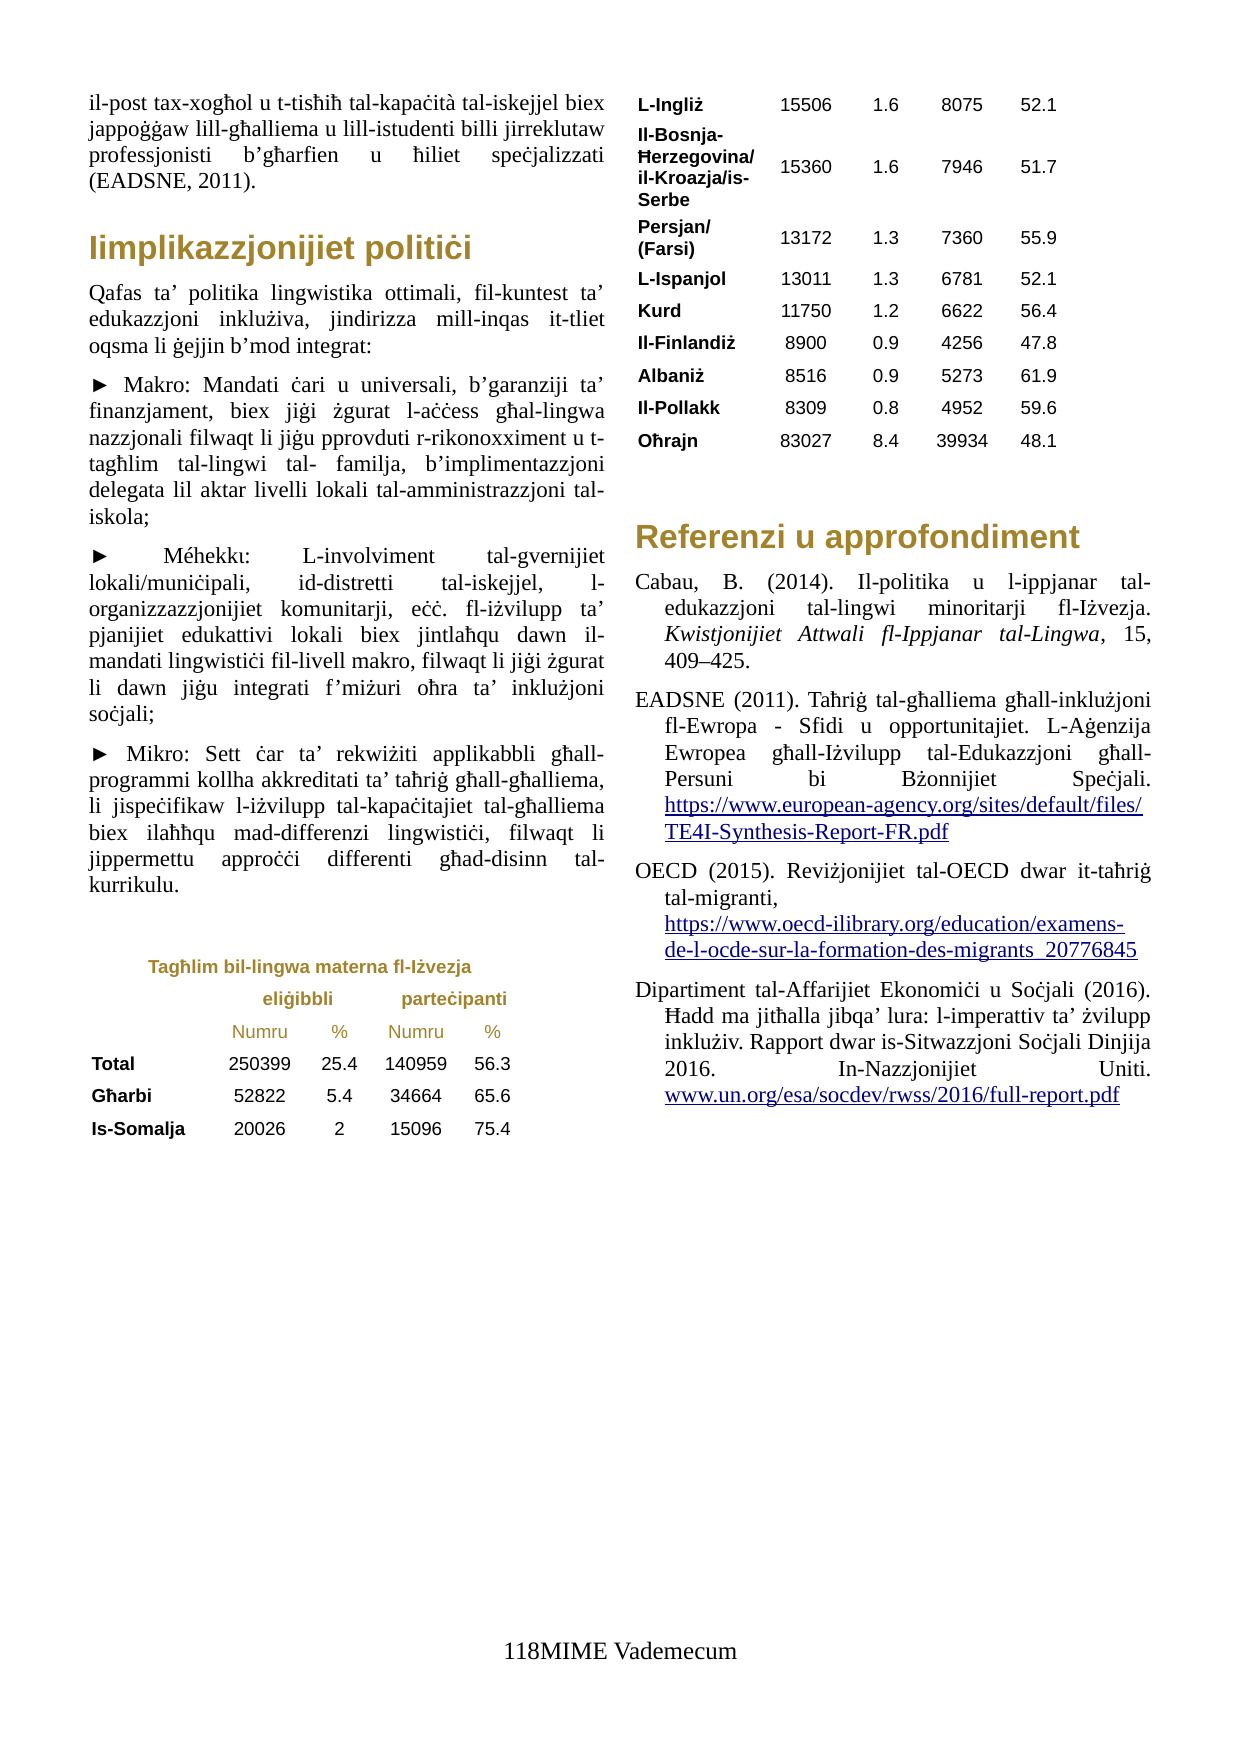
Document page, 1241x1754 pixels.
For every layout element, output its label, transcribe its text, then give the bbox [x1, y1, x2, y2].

table_cell [89, 983, 218, 1015]
table_cell Kurd [635, 294, 764, 327]
subtitle Referenzi u approfondiment [635, 517, 1152, 555]
table_cell [89, 1015, 218, 1047]
table_cell 5,4 [301, 1080, 378, 1112]
table_cell 0,9 [847, 327, 924, 359]
table_cell % [454, 1015, 531, 1047]
subtitle Iimplikazzjonijiet politiċi [88, 228, 605, 266]
table_cell 8516 [765, 359, 847, 392]
table_cell Oħrajn [635, 424, 764, 456]
table_cell 51,7 [1000, 121, 1077, 213]
table_cell 52,1 [1000, 89, 1077, 121]
table_cell 8900 [765, 327, 847, 359]
table_cell 15506 [765, 89, 847, 121]
text OECD (2015). Reviżjonijiet tal-OECD dwar it-taħriġ tal-migranti, https://www.oecd-ilibrary.org/education/examens-de-l-ocde-sur-la-formation-des-migrants_20776845 [635, 857, 1152, 963]
table_cell 4952 [924, 392, 1000, 424]
table_cell L-Ispanjol [635, 262, 764, 294]
text Qafas ta’ politika lingwistika ottimali, fil-kuntest ta’ edukazzjoni inklużiva, jindirizza mill-inqas it-tliet oqsma li ġejjin b’mod integrat: [88, 279, 605, 358]
table_cell 47,8 [1000, 327, 1077, 359]
table_cell 25,4 [301, 1048, 378, 1080]
table_cell Is-Somalja [89, 1112, 218, 1144]
table_cell 4256 [924, 327, 1000, 359]
table_cell 56,4 [1000, 294, 1077, 327]
table_cell 1,6 [847, 89, 924, 121]
table_cell 8075 [924, 89, 1000, 121]
table_cell 0,8 [847, 392, 924, 424]
table_cell 7946 [924, 121, 1000, 213]
table_cell 20026 [218, 1112, 301, 1144]
table_cell 7360 [924, 213, 1000, 262]
table_cell 6622 [924, 294, 1000, 327]
table_cell 59,6 [1000, 392, 1077, 424]
table_cell Persjan/(Farsi) [635, 213, 764, 262]
table_cell 0,9 [847, 359, 924, 392]
table_cell 52,1 [1000, 262, 1077, 294]
table_cell Il-Finlandiż [635, 327, 764, 359]
text ► Makro: Mandati ċari u universali, b’garanziji ta’ finanzjament, biex jiġi żgurat l-aċċess għal-lingwa nazzjonali filwaqt li jiġu pprovduti r-rikonoxximent u t-tagħlim tal-lingwi tal- familja, b’implimentazzjoni delegata lil aktar livelli lokali tal-amministrazzjoni tal-iskola; [88, 371, 605, 529]
table_cell 48,1 [1000, 424, 1077, 456]
table_cell 11750 [765, 294, 847, 327]
table_cell 15360 [765, 121, 847, 213]
table_cell 1,2 [847, 294, 924, 327]
table_cell parteċipanti [378, 983, 531, 1015]
table_cell Albaniż [635, 359, 764, 392]
table_cell Numru [218, 1015, 301, 1047]
table_cell % [301, 1015, 378, 1047]
text EADSNE (2011). Taħriġ tal-għalliema għall-inklużjoni fl-Ewropa - Sfidi u opportunitajiet. L-Aġenzija Ewropea għall-Iżvilupp tal-Edukazzjoni għall-Persuni bi Bżonnijiet Speċjali. https://www.european-agency.org/sites/default/files/TE4I-Synthesis-Report-FR.pdf [635, 686, 1152, 844]
table_cell L-Ingliż [635, 89, 764, 121]
table_cell 1,6 [847, 121, 924, 213]
table_cell Total [89, 1048, 218, 1080]
table_cell Għarbi [89, 1080, 218, 1112]
table_cell 2 [301, 1112, 378, 1144]
table_cell 65,6 [454, 1080, 531, 1112]
table_cell 34664 [378, 1080, 454, 1112]
table_cell 55,9 [1000, 213, 1077, 262]
table_cell Numru [378, 1015, 454, 1047]
table_cell 13172 [765, 213, 847, 262]
table_cell 75,4 [454, 1112, 531, 1144]
table_cell 15096 [378, 1112, 454, 1144]
table_cell Il-Bosnja-Ħerzegovina/il-Kroazja/is-Serbe [635, 121, 764, 213]
table_cell 56,3 [454, 1048, 531, 1080]
table_cell Il-Pollakk [635, 392, 764, 424]
table_cell 61,9 [1000, 359, 1077, 392]
table_cell eliġibbli [218, 983, 378, 1015]
text il-post tax-xogħol u t-tisħiħ tal-kapaċità tal-iskejjel biex jappoġġaw lill-għalliema u lill-istudenti billi jirreklutaw professjonisti b’għarfien u ħiliet speċjalizzati (EADSNE, 2011). [88, 88, 605, 194]
table_cell 1,3 [847, 262, 924, 294]
table_cell 13011 [765, 262, 847, 294]
text ► Méhekkι: L-involviment tal-gvernijiet lokali/muniċipali, id-distretti tal-iskejjel, l-organizzazzjonijiet komunitarji, eċċ. fl-iżvilupp ta’ pjanijiet edukattivi lokali biex jintlaħqu dawn il-mandati lingwistiċi fil-livell makro, filwaqt li jiġi żgurat li dawn jiġu integrati f’miżuri oħra ta’ inklużjoni soċjali; [88, 542, 605, 727]
table_cell 6781 [924, 262, 1000, 294]
text Dipartiment tal-Affarijiet Ekonomiċi u Soċjali (2016). Ħadd ma jitħalla jibqa’ lura: l-imperattiv ta’ żvilupp inklużiv. Rapport dwar is-Sitwazzjoni Soċjali Dinjija 2016. In-Nazzjonijiet Uniti. www.un.org/esa/socdev/rwss/2016/full-report.pdf [635, 976, 1152, 1107]
table_cell 140959 [378, 1048, 454, 1080]
table_cell 5273 [924, 359, 1000, 392]
table_cell 83027 [765, 424, 847, 456]
table_cell 250399 [218, 1048, 301, 1080]
text ► Mikro: Sett ċar ta’ rekwiżiti applikabbli għall-programmi kollha akkreditati ta’ taħriġ għall-għalliema, li jispeċifikaw l-iżvilupp tal-kapaċitajiet tal-għalliema biex ilaħħqu mad-differenzi lingwistiċi, filwaqt li jippermettu approċċi differenti għad-disinn tal-kurrikulu. [88, 740, 605, 898]
text Cabau, B. (2014). Il-politika u l-ippjanar tal-edukazzjoni tal-lingwi minoritarji fl-Iżvezja. Kwistjonijiet Attwali fl-Ippjanar tal-Lingwa, 15, 409–425. [635, 568, 1152, 673]
table_cell 52822 [218, 1080, 301, 1112]
table_cell 8309 [765, 392, 847, 424]
table_header Tagħlim bil-lingwa materna fl-Iżvezja [89, 950, 531, 983]
table_cell 39934 [924, 424, 1000, 456]
table_cell 8,4 [847, 424, 924, 456]
table_cell 1,3 [847, 213, 924, 262]
